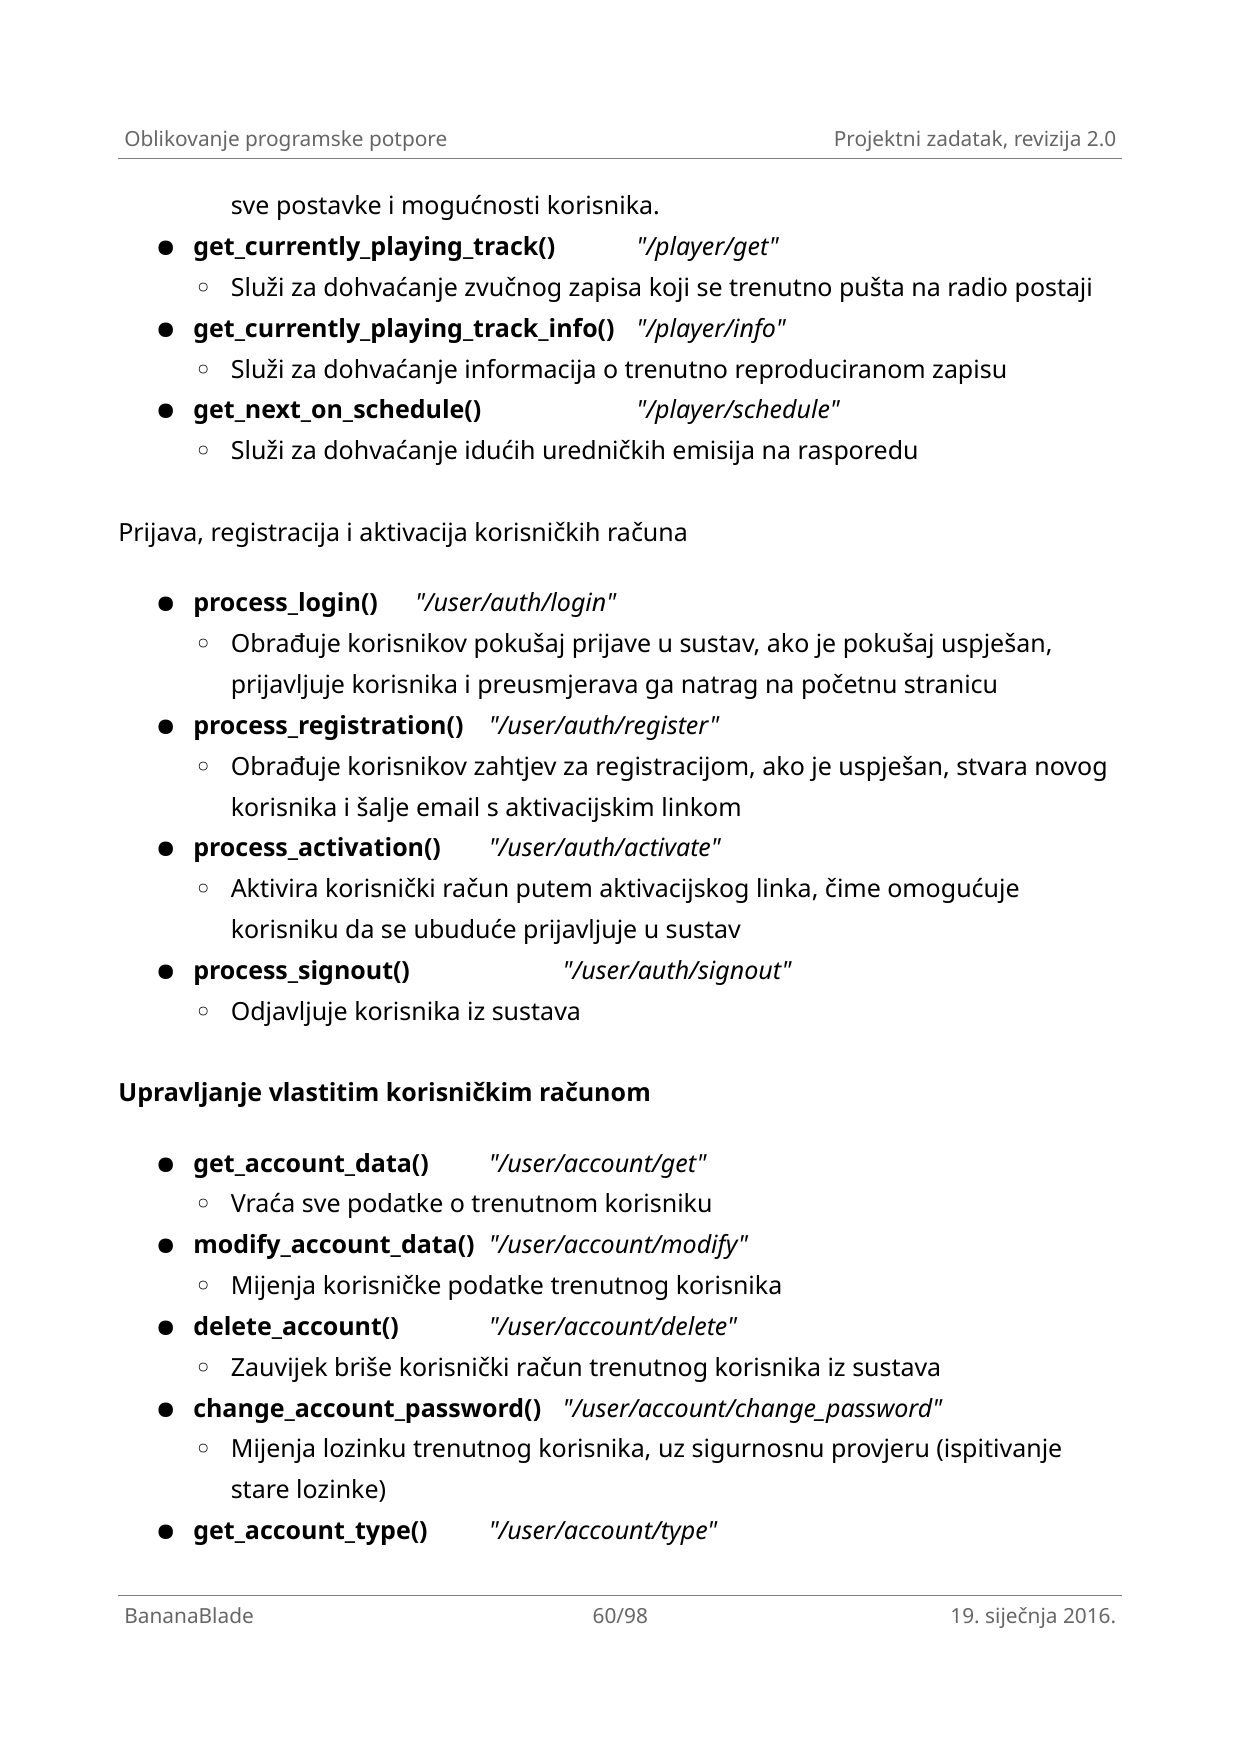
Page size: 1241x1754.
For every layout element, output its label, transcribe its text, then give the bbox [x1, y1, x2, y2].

list Odjavljuje korisnika iz sustava [193, 993, 1122, 1027]
list process_registration() "/user/auth/register" [156, 707, 1122, 742]
list Služi za dohvaćanje informacija o trenutno reproduciranom zapisu [193, 351, 1122, 385]
list Služi za dohvaćanje idućih uredničkih emisija na rasporedu [193, 433, 1122, 467]
text Upravljanje vlastitim korisničkim računom [118, 1075, 1122, 1109]
list Obrađuje korisnikov pokušaj prijave u sustav, ako je pokušaj uspješan, prijavljuje korisnika i preusmjerava ga natrag na početnu stranicu [193, 626, 1122, 701]
list get_account_data() "/user/account/get" [156, 1145, 1122, 1179]
list get_next_on_schedule() "/player/schedule" [156, 392, 1122, 426]
list process_activation() "/user/auth/activate" [156, 830, 1122, 864]
list Aktivira korisnički račun putem aktivacijskog linka, čime omogućuje korisniku da se ubuduće prijavljuje u sustav [193, 871, 1122, 946]
list Mijenja lozinku trenutnog korisnika, uz sigurnosnu provjeru (ispitivanje stare lozinke) [193, 1431, 1122, 1506]
list sve postavke i mogućnosti korisnika. [193, 188, 1122, 222]
list get_account_type() "/user/account/type" [156, 1513, 1122, 1547]
text Prijava, registracija i aktivacija korisničkih računa [118, 515, 1122, 549]
list Mijenja korisničke podatke trenutnog korisnika [193, 1268, 1122, 1302]
list process_login() "/user/auth/login" [156, 585, 1122, 619]
list modify_account_data() "/user/account/modify" [156, 1227, 1122, 1261]
list process_signout() "/user/auth/signout" [156, 952, 1122, 987]
list Obrađuje korisnikov zahtjev za registracijom, ako je uspješan, stvara novog korisnika i šalje email s aktivacijskim linkom [193, 748, 1122, 823]
list delete_account() "/user/account/delete" [156, 1309, 1122, 1343]
list get_currently_playing_track_info() "/player/info" [156, 311, 1122, 344]
list get_currently_playing_track() "/player/get" [156, 229, 1122, 263]
list change_account_password() "/user/account/change_password" [156, 1390, 1122, 1424]
list Zauvijek briše korisnički račun trenutnog korisnika iz sustava [193, 1349, 1122, 1383]
list Služi za dohvaćanje zvučnog zapisa koji se trenutno pušta na radio postaji [193, 270, 1122, 304]
list Vraća sve podatke o trenutnom korisniku [193, 1186, 1122, 1220]
